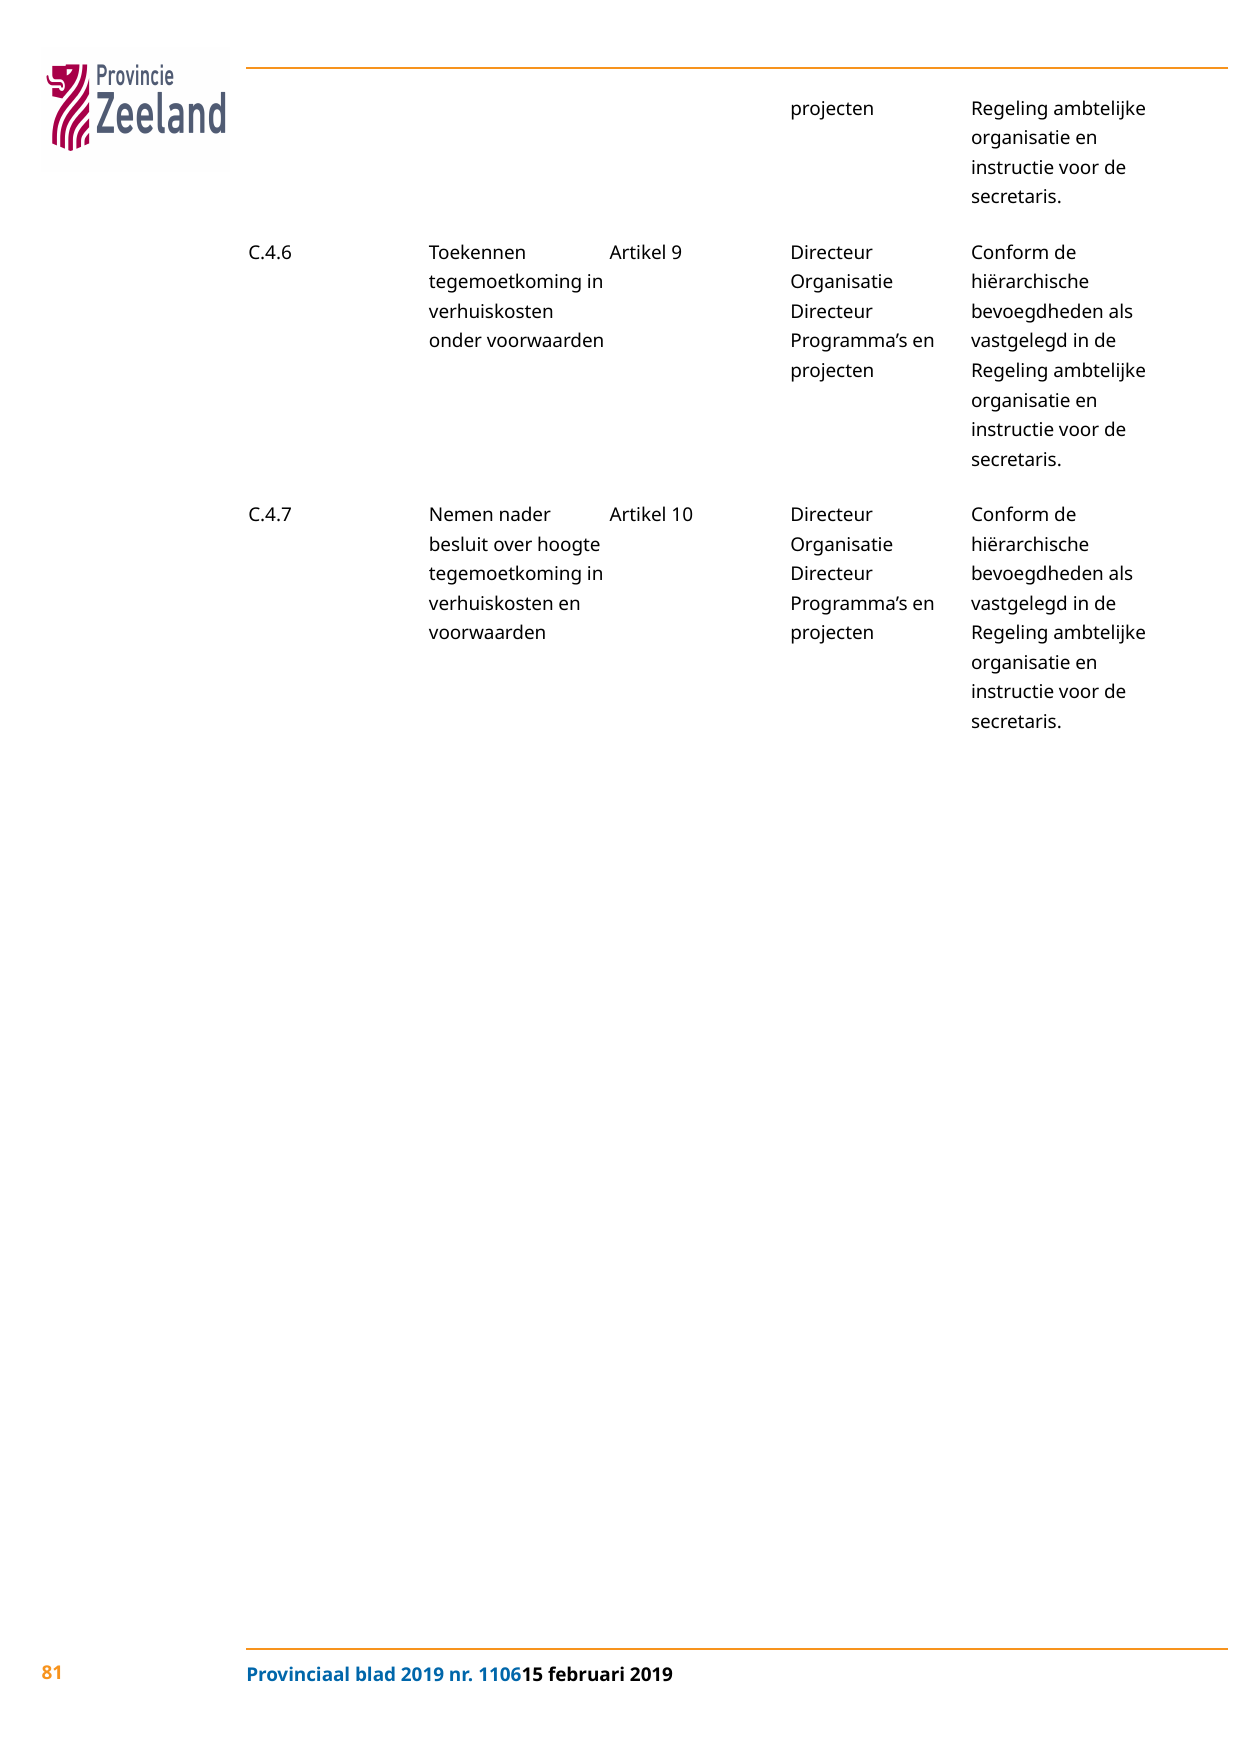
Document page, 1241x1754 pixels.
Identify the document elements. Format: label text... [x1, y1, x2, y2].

table_cell C.4.7 [248, 501, 429, 764]
table_cell Nemen nader besluit over hoogte tegemoetkoming in verhuiskosten en voorwaarden [429, 501, 609, 764]
table_cell Artikel 9 [609, 239, 790, 501]
table_cell [429, 95, 609, 239]
table_cell Conform de hiërarchische bevoegdheden als vastgelegd in de Regeling ambtelijke organisatie en instructie voor de secretaris. [971, 239, 1152, 501]
table_cell Directeur Organisatie Directeur Programma’s en projecten [790, 239, 971, 501]
table_cell C.4.6 [248, 239, 429, 501]
picture [41, 47, 231, 172]
table_cell projecten [790, 95, 971, 239]
table_cell [248, 95, 429, 239]
table_cell Directeur Organisatie Directeur Programma’s en projecten [790, 501, 971, 764]
table_cell Toekennen tegemoetkoming in verhuiskosten onder voorwaarden [429, 239, 609, 501]
table_cell Artikel 10 [609, 501, 790, 764]
table_cell [609, 95, 790, 239]
table_cell Conform de hiërarchische bevoegdheden als vastgelegd in de Regeling ambtelijke organisatie en instructie voor de secretaris. [971, 501, 1152, 764]
table_cell Regeling ambtelijke organisatie en instructie voor de secretaris. [971, 95, 1152, 239]
